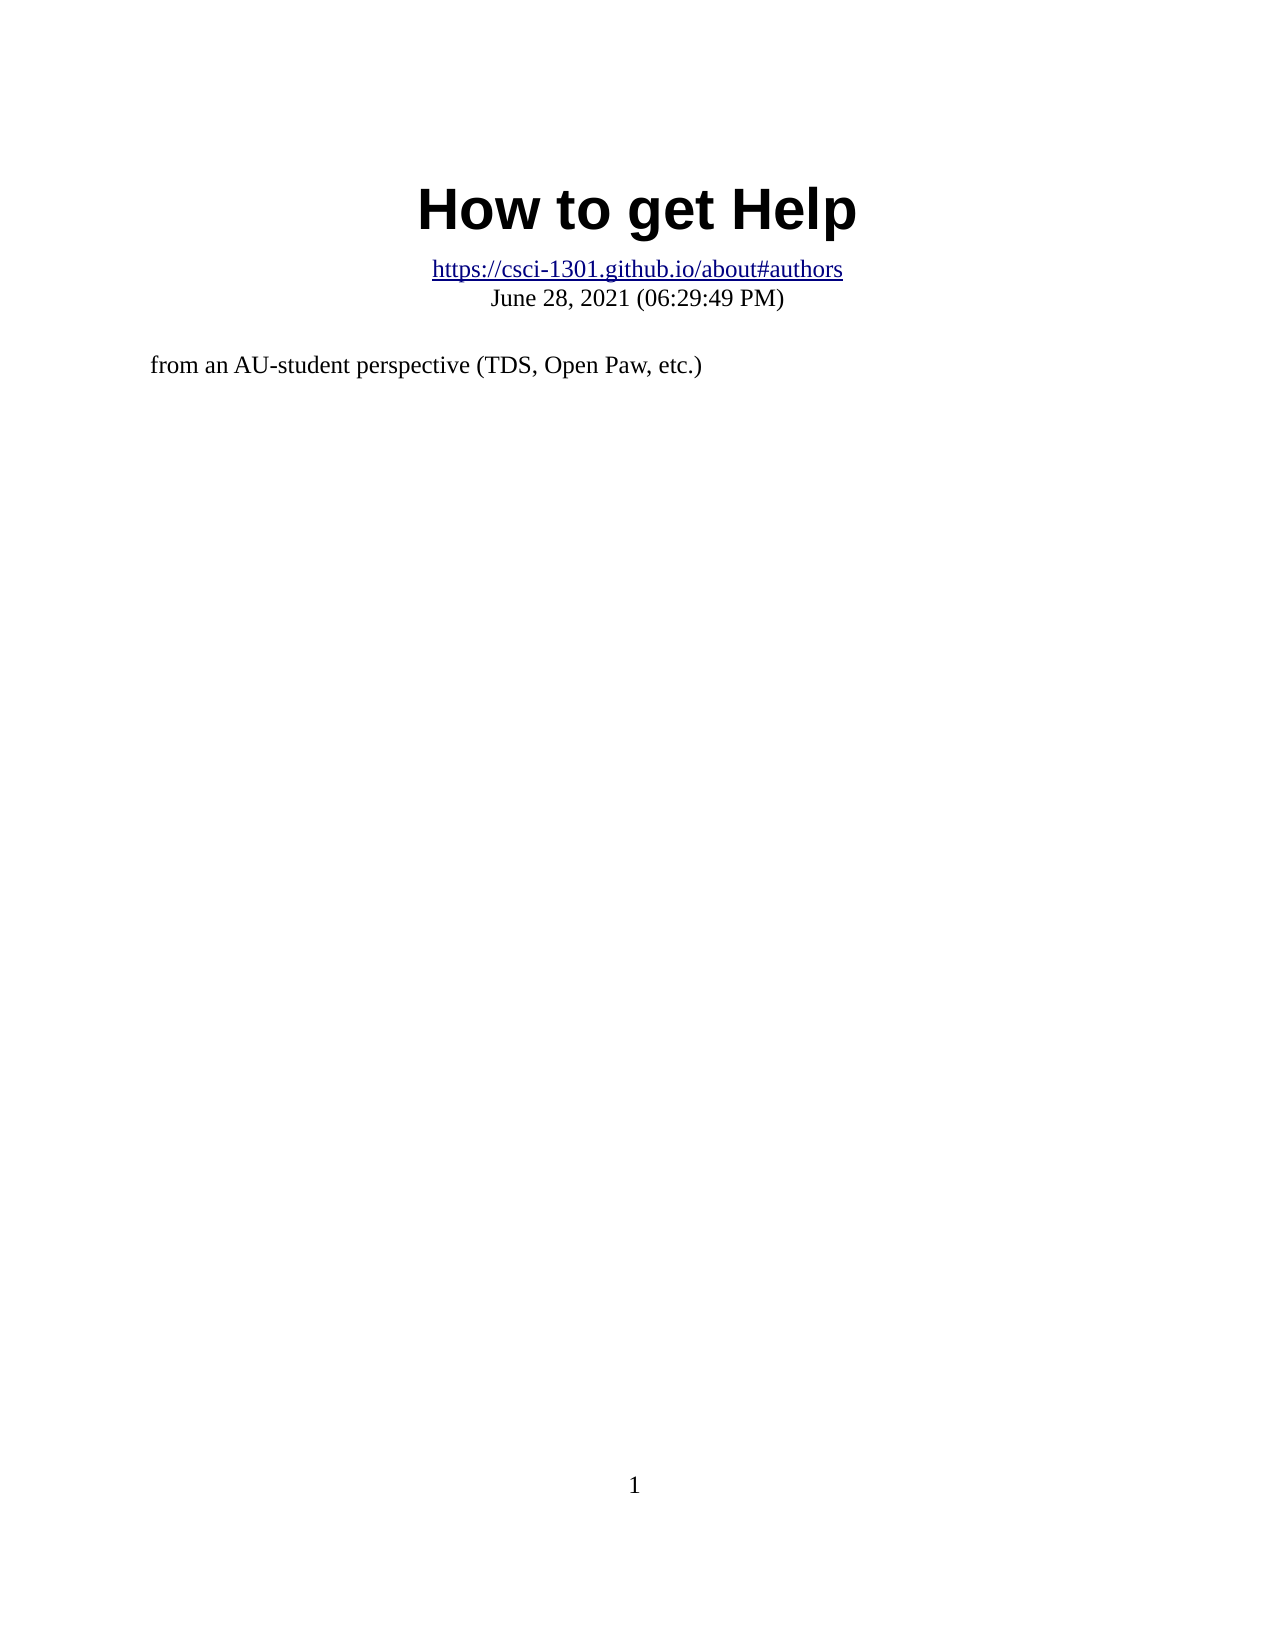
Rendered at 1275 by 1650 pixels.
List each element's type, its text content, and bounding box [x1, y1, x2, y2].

text June 28, 2021 (06:29:49 PM) [150, 283, 1125, 312]
title How to get Help [150, 175, 1125, 242]
text https://csci-1301.github.io/about#authors [150, 254, 1125, 283]
text from an AU-student perspective (TDS, Open Paw, etc.) [150, 350, 1125, 378]
